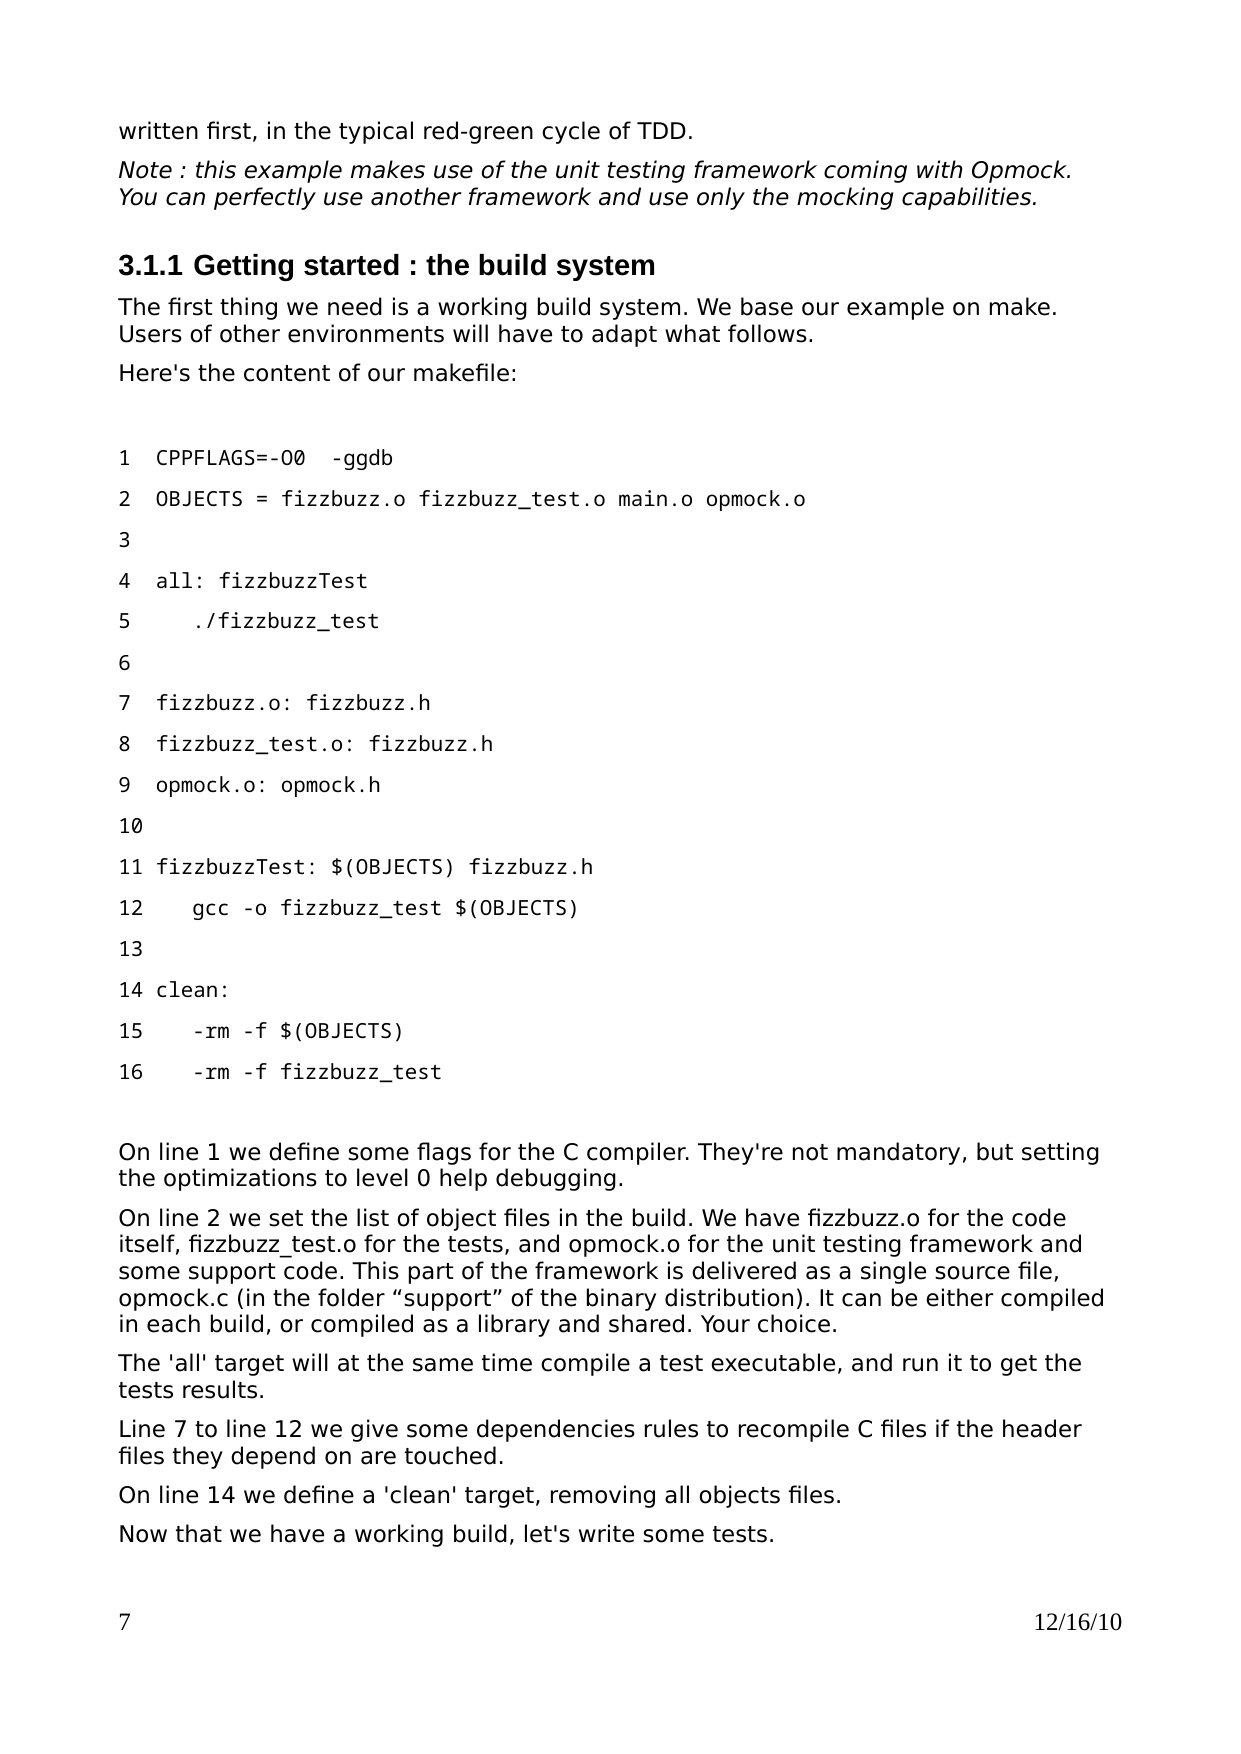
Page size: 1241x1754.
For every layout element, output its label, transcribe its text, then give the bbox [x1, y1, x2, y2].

text 3 [118, 525, 1122, 553]
text 14 clean: [118, 975, 1122, 1003]
text 10 [118, 811, 1122, 840]
text 11 fizzbuzzTest: $(OBJECTS) fizzbuzz.h [118, 852, 1122, 881]
text On line 2 we set the list of object files in the build. We have fizzbuzz.o for the code itself, fizzbuzz_test.o for the tests, and opmock.o for the unit testing framework and some support code. This part of the framework is delivered as a single source file, opmock.c (in the folder “support” of the binary distribution). It can be either compiled in each build, or compiled as a library and shared. Your choice. [118, 1205, 1122, 1338]
text Here's the content of our makefile: [118, 360, 1122, 387]
text The 'all' target will at the same time compile a test executable, and run it to get the tests results. [118, 1351, 1122, 1404]
text 6 [118, 648, 1122, 676]
text 2 OBJECTS = fizzbuzz.o fizzbuzz_test.o main.o opmock.o [118, 484, 1122, 512]
subtitle Getting started : the build system [118, 248, 1122, 282]
text 9 opmock.o: opmock.h [118, 770, 1122, 799]
text The first thing we need is a working build system. We base our example on make. Users of other environments will have to adapt what follows. [118, 294, 1122, 347]
text On line 14 we define a 'clean' target, removing all objects files. [118, 1482, 1122, 1509]
text Note : this example makes use of the unit testing framework coming with Opmock. You can perfectly use another framework and use only the mocking capabilities. [118, 157, 1122, 211]
text 12 gcc -o fizzbuzz_test $(OBJECTS) [118, 893, 1122, 922]
text 4 all: fizzbuzzTest [118, 566, 1122, 594]
text On line 1 we define some flags for the C compiler. They're not mandatory, but setting the optimizations to level 0 help debugging. [118, 1139, 1122, 1192]
text 16 -rm -f fizzbuzz_test [118, 1057, 1122, 1085]
text written first, in the typical red-green cycle of TDD. [118, 118, 1122, 145]
text 15 -rm -f $(OBJECTS) [118, 1016, 1122, 1044]
text Now that we have a working build, let's write some tests. [118, 1521, 1122, 1548]
text 1 CPPFLAGS=-O0 -ggdb [118, 443, 1122, 471]
text 7 fizzbuzz.o: fizzbuzz.h [118, 688, 1122, 717]
text 13 [118, 934, 1122, 963]
text 5 ./fizzbuzz_test [118, 607, 1122, 635]
text Line 7 to line 12 we give some dependencies rules to recompile C files if the header files they depend on are touched. [118, 1416, 1122, 1470]
text 8 fizzbuzz_test.o: fizzbuzz.h [118, 729, 1122, 758]
